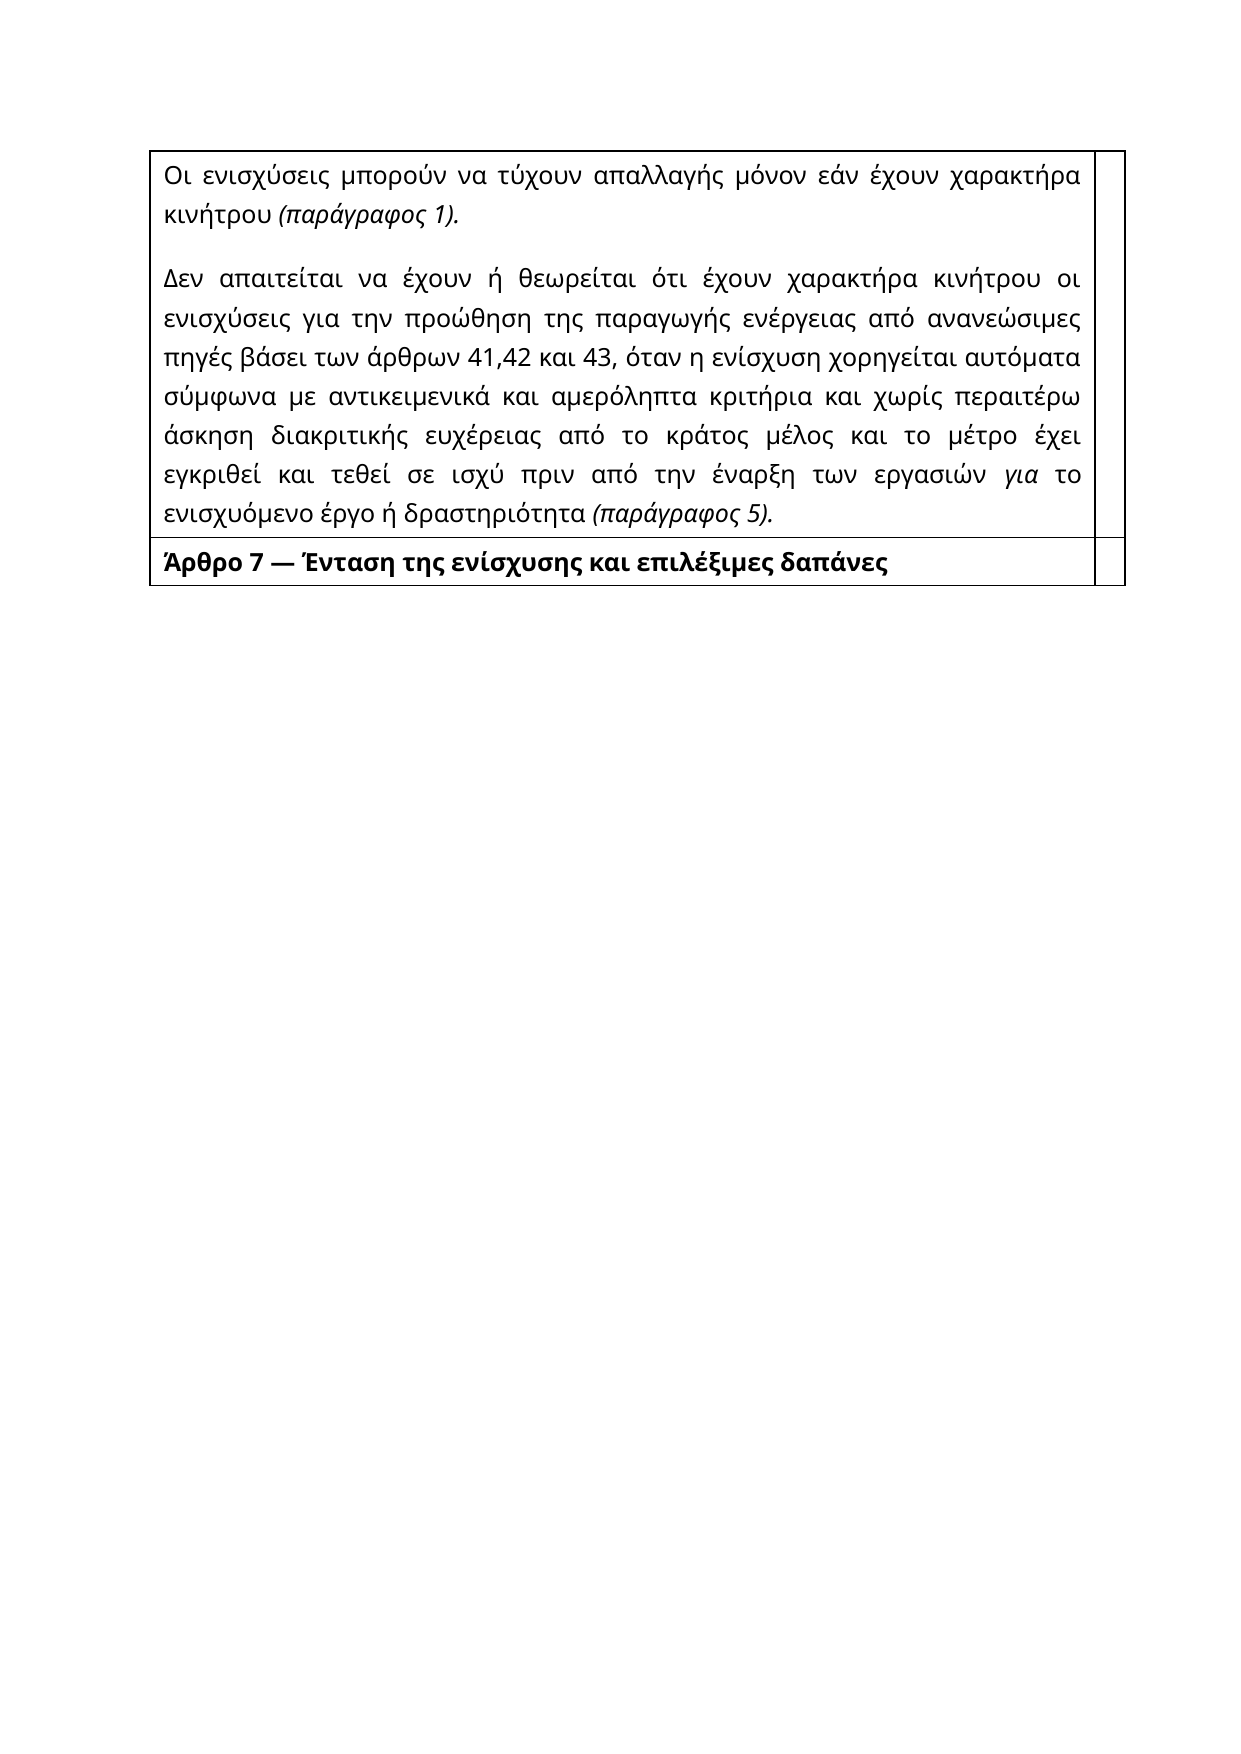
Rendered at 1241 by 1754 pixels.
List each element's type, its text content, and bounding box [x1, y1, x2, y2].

table_cell Οι ενισχύσεις μπορούν να τύχουν απαλλαγής μόνον εάν έχουν χαρακτήρα κινήτρου (παράγραφος 1). Δεν απαιτείται να έχουν ή θεωρείται ότι έχουν χαρακτήρα κινήτρου οι ενισχύσεις για την προώθηση της παραγωγής ενέργειας από ανανεώσιμες πηγές βάσει των άρθρων 41,42 και 43, όταν η ενίσχυση χορηγείται αυτόματα σύμφωνα με αντικειμενικά και αμερόληπτα κριτήρια και χωρίς περαιτέρω άσκηση διακριτικής ευχέρειας από το κράτος μέλος και το μέτρο έχει εγκριθεί και τεθεί σε ισχύ πριν από την έναρξη των εργασιών για το ενισχυόμενο έργο ή δραστηριότητα (παράγραφος 5). [151, 152, 1094, 536]
table_cell Άρθρο 7 — Ένταση της ενίσχυσης και επιλέξιμες δαπάνες [151, 538, 1094, 584]
table_cell [1096, 152, 1124, 536]
table_cell [1096, 538, 1124, 584]
